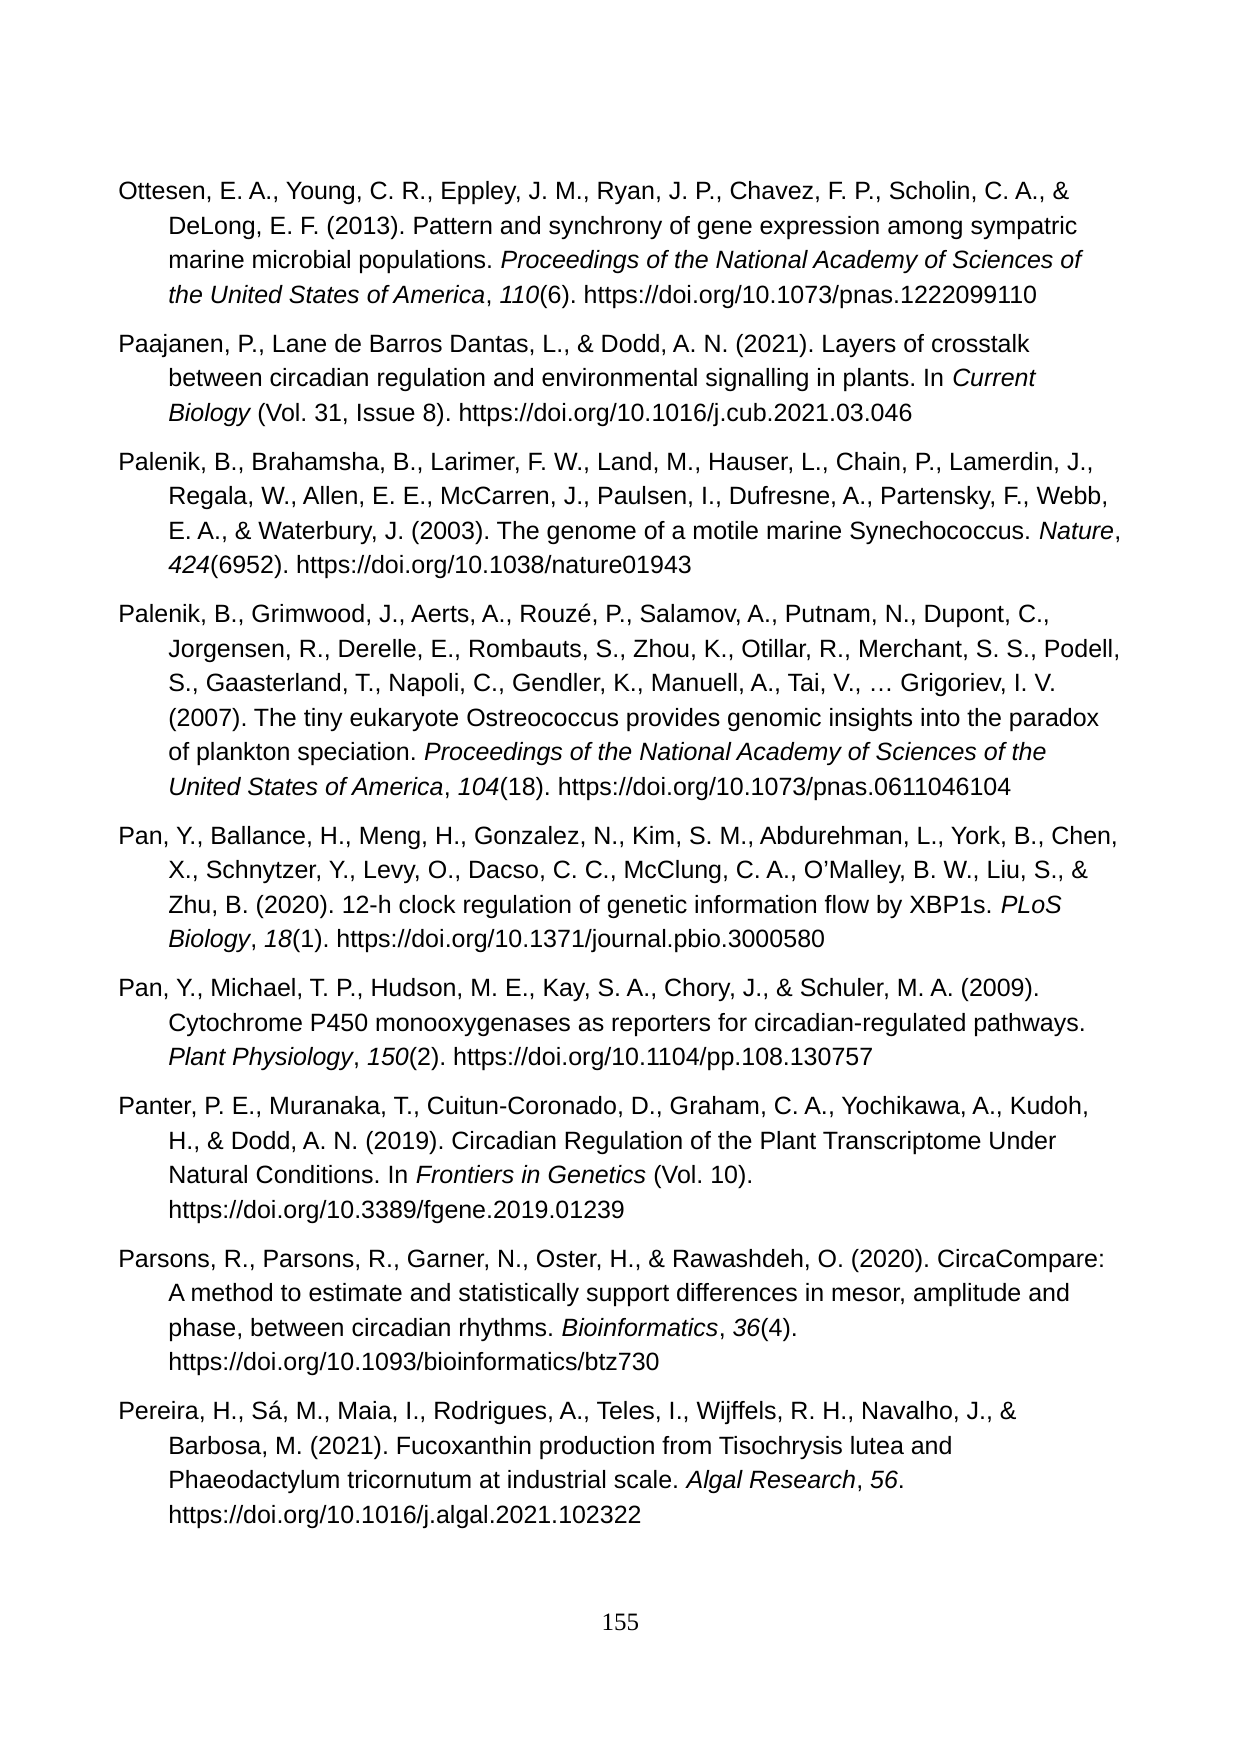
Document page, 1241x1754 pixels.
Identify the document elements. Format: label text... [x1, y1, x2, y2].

text Parsons, R., Parsons, R., Garner, N., Oster, H., & Rawashdeh, O. (2020). CircaCompare: A method to estimate and statistically support differences in mesor, amplitude and phase, between circadian rhythms. Bioinformatics, 36(4). https://doi.org/10.1093/bioinformatics/btz730 [118, 1244, 1122, 1376]
text Paajanen, P., Lane de Barros Dantas, L., & Dodd, A. N. (2021). Layers of crosstalk between circadian regulation and environmental signalling in plants. In Current Biology (Vol. 31, Issue 8). https://doi.org/10.1016/j.cub.2021.03.046 [118, 329, 1122, 427]
text Pereira, H., Sá, M., Maia, I., Rodrigues, A., Teles, I., Wijffels, R. H., Navalho, J., & Barbosa, M. (2021). Fucoxanthin production from Tisochrysis lutea and Phaeodactylum tricornutum at industrial scale. Algal Research, 56. https://doi.org/10.1016/j.algal.2021.102322 [118, 1396, 1122, 1528]
text Panter, P. E., Muranaka, T., Cuitun-Coronado, D., Graham, C. A., Yochikawa, A., Kudoh, H., & Dodd, A. N. (2019). Circadian Regulation of the Plant Transcriptome Under Natural Conditions. In Frontiers in Genetics (Vol. 10). https://doi.org/10.3389/fgene.2019.01239 [118, 1091, 1122, 1223]
text Pan, Y., Ballance, H., Meng, H., Gonzalez, N., Kim, S. M., Abdurehman, L., York, B., Chen, X., Schnytzer, Y., Levy, O., Dacso, C. C., McClung, C. A., O’Malley, B. W., Liu, S., & Zhu, B. (2020). 12-h clock regulation of genetic information flow by XBP1s. PLoS Biology, 18(1). https://doi.org/10.1371/journal.pbio.3000580 [118, 821, 1122, 953]
text Palenik, B., Grimwood, J., Aerts, A., Rouzé, P., Salamov, A., Putnam, N., Dupont, C., Jorgensen, R., Derelle, E., Rombauts, S., Zhou, K., Otillar, R., Merchant, S. S., Podell, S., Gaasterland, T., Napoli, C., Gendler, K., Manuell, A., Tai, V., … Grigoriev, I. V. (2007). The tiny eukaryote Ostreococcus provides genomic insights into the paradox of plankton speciation. Proceedings of the National Academy of Sciences of the United States of America, 104(18). https://doi.org/10.1073/pnas.0611046104 [118, 599, 1122, 801]
text Ottesen, E. A., Young, C. R., Eppley, J. M., Ryan, J. P., Chavez, F. P., Scholin, C. A., & DeLong, E. F. (2013). Pattern and synchrony of gene expression among sympatric marine microbial populations. Proceedings of the National Academy of Sciences of the United States of America, 110(6). https://doi.org/10.1073/pnas.1222099110 [118, 176, 1122, 308]
text Palenik, B., Brahamsha, B., Larimer, F. W., Land, M., Hauser, L., Chain, P., Lamerdin, J., Regala, W., Allen, E. E., McCarren, J., Paulsen, I., Dufresne, A., Partensky, F., Webb, E. A., & Waterbury, J. (2003). The genome of a motile marine Synechococcus. Nature, 424(6952). https://doi.org/10.1038/nature01943 [118, 447, 1122, 579]
text Pan, Y., Michael, T. P., Hudson, M. E., Kay, S. A., Chory, J., & Schuler, M. A. (2009). Cytochrome P450 monooxygenases as reporters for circadian-regulated pathways. Plant Physiology, 150(2). https://doi.org/10.1104/pp.108.130757 [118, 973, 1122, 1071]
